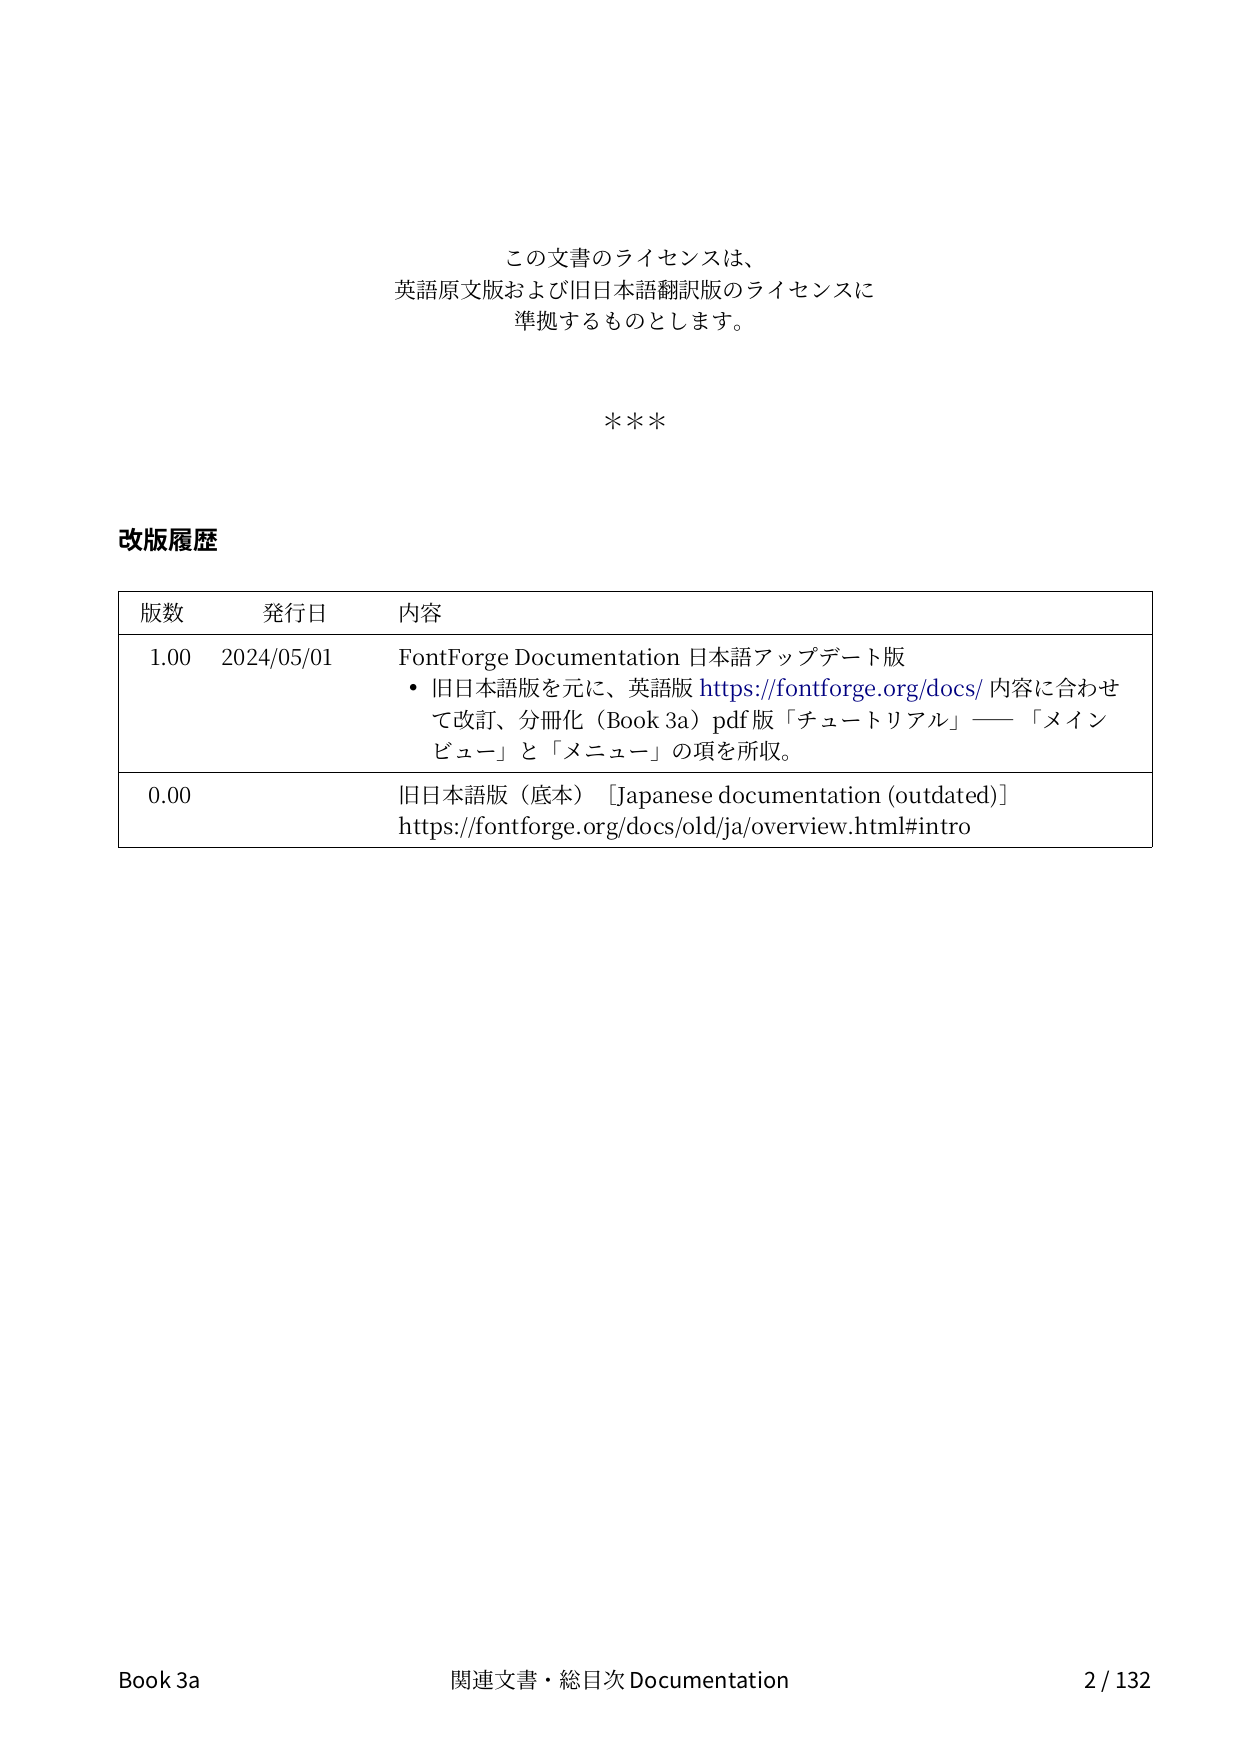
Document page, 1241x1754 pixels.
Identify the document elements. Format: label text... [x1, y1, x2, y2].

table_cell [207, 773, 384, 847]
table_cell 旧日本語版（底本）［Japanese documentation (outdated)］ https://fontforge.org/docs/old/ja/overview.html#intro [384, 773, 1152, 847]
table_cell FontForge Documentation 日本語アップデート版 旧日本語版を元に、英語版 https://fontforge.org/docs/ 内容に合わせて改訂、分冊化（Book 3a）pdf版「チュートリアル」―― 「メインビュー」と「メニュー」の項を所収。 [384, 635, 1152, 772]
text 改版履歴 [118, 520, 1152, 557]
table_header 発行日 [207, 592, 384, 634]
table_header 版数 [119, 592, 207, 634]
table_cell 0.00 [119, 773, 207, 847]
table_header 内容 [384, 592, 1152, 634]
text ＊＊＊ [118, 404, 1152, 435]
table_cell 2024/05/01 [207, 635, 384, 772]
table_cell 1.00 [119, 635, 207, 772]
text この文書のライセンスは、 英語原文版および旧日本語翻訳版のライセンスに 準拠するものとします。 [118, 241, 1152, 336]
